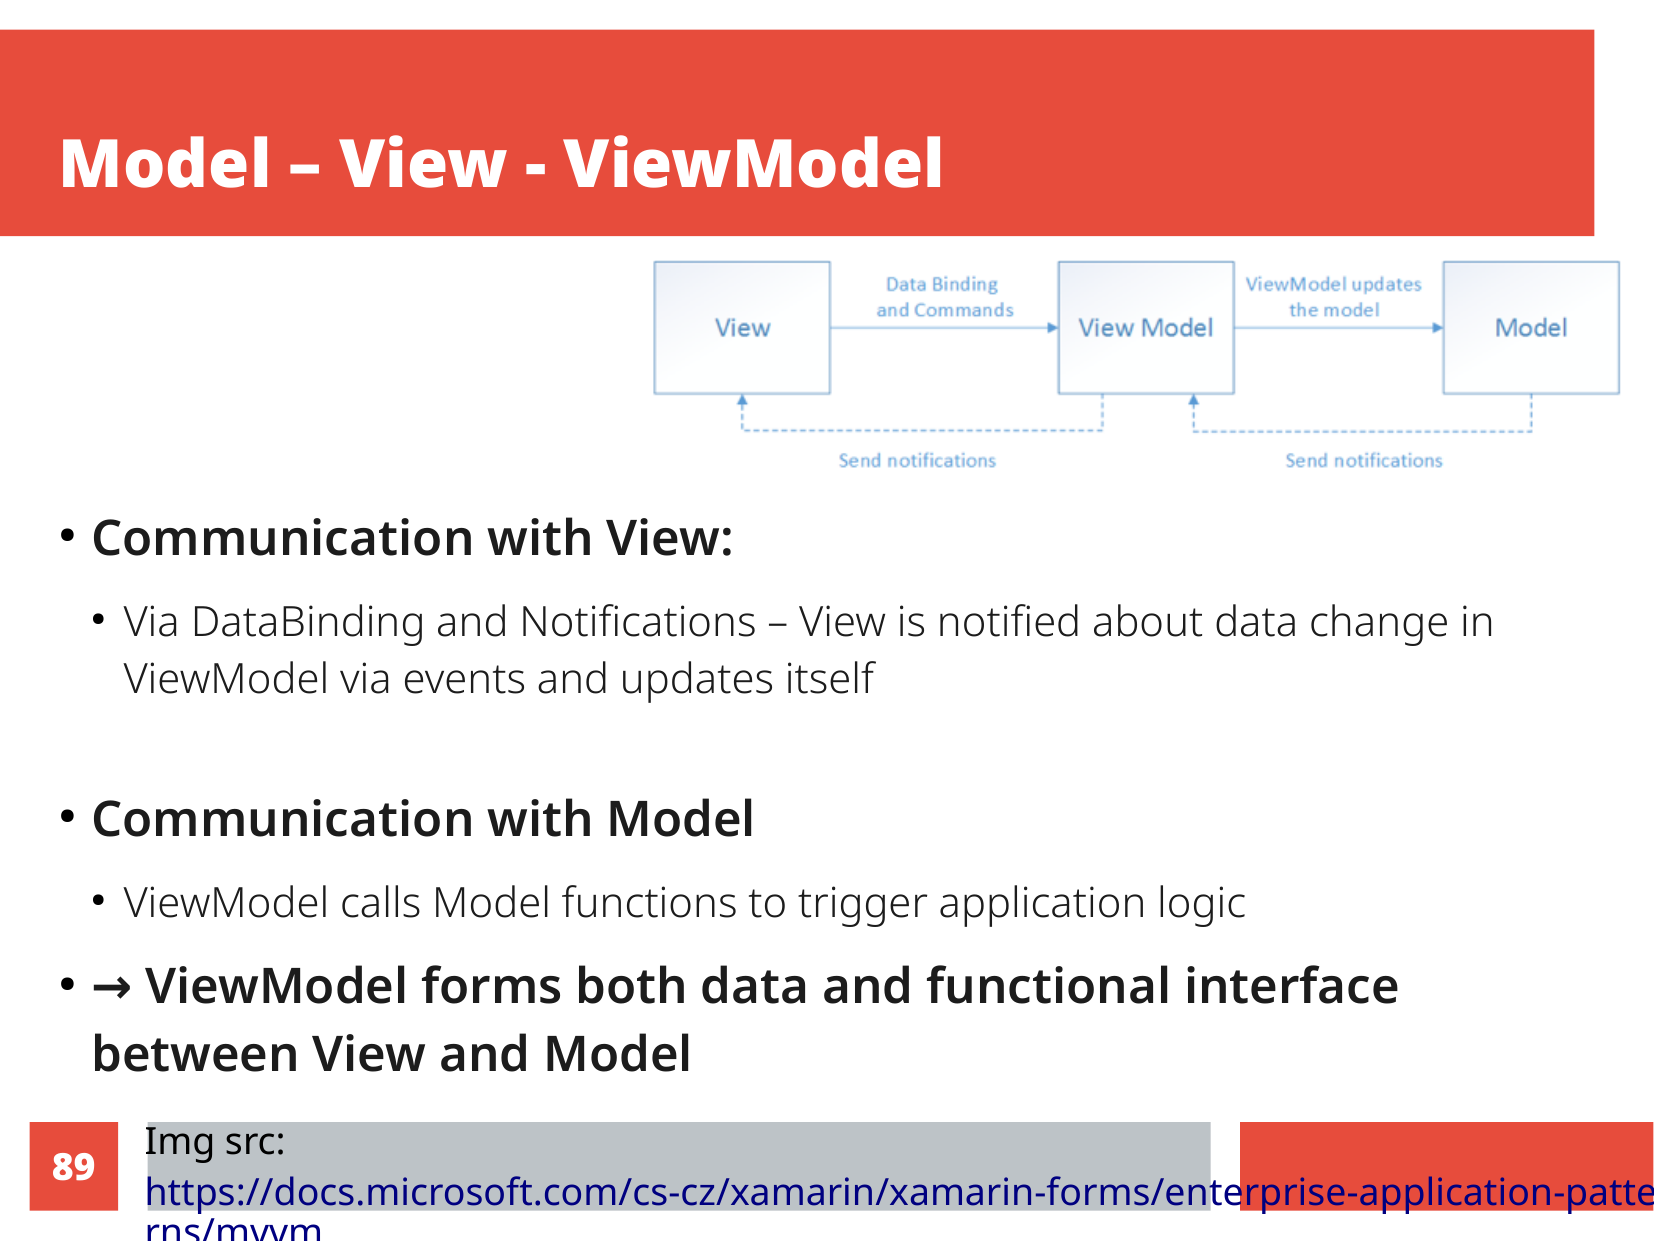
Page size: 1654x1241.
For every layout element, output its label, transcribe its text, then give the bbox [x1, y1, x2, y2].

text_box Img src: https://docs.microsoft.com/cs-cz/xamarin/xamarin-forms/enterprise-application-patterns/mvvm [129, 1107, 1654, 1217]
picture [649, 260, 1625, 485]
list Communication with View: Via DataBinding and Notifications – View is notified about data change in ViewModel via events and updates itself Communication with Model ViewModel calls Model functions to trigger application logic → ViewModel forms both data and functional interface between View and Model [59, 324, 1565, 1093]
title Model – View - ViewModel [59, 59, 1595, 207]
